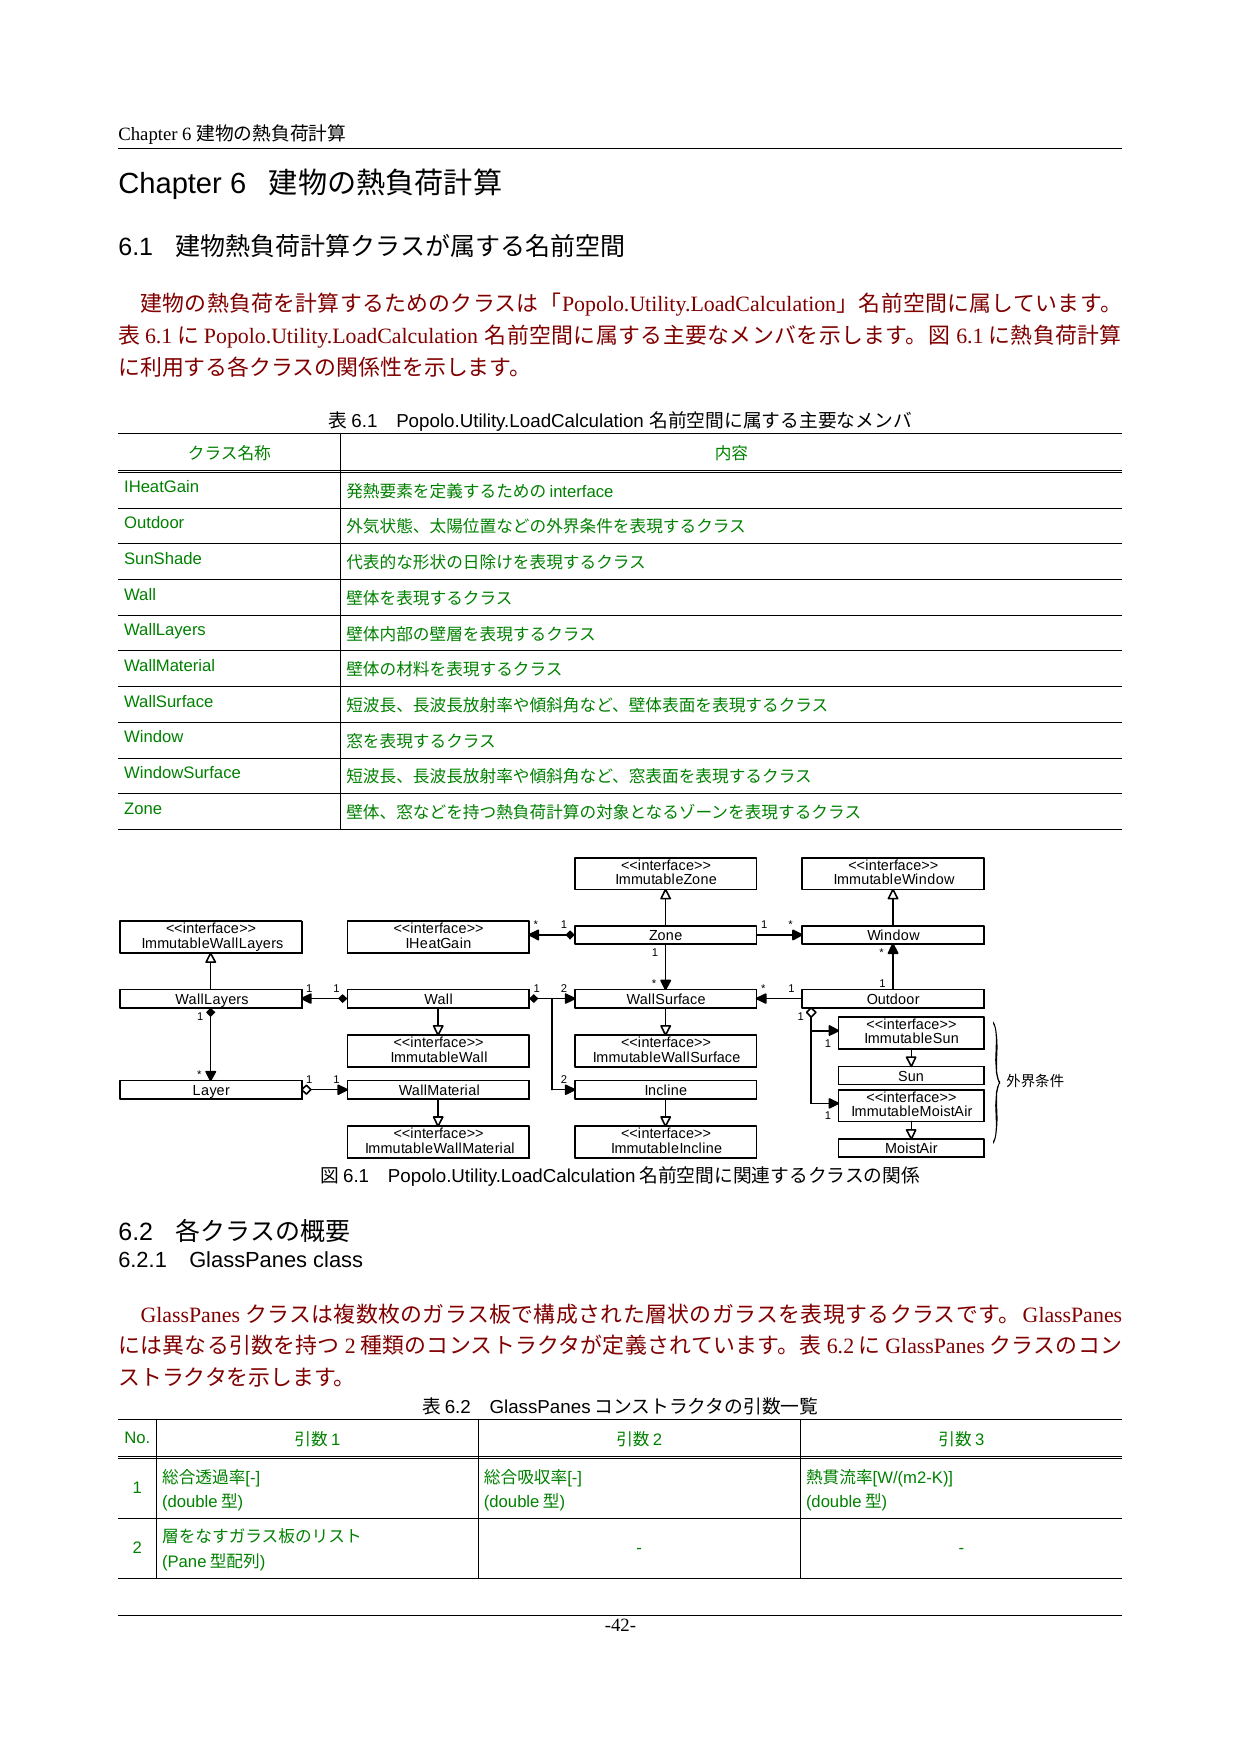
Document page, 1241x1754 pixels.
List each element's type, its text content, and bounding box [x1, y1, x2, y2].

table_cell 壁体を表現するクラス [341, 580, 1122, 615]
table_header 引数2 [479, 1420, 800, 1456]
table_cell WallSurface [118, 687, 340, 722]
table_cell 2 [118, 1519, 156, 1578]
table_header クラス名称 [118, 434, 340, 469]
table_cell Outdoor [118, 509, 340, 543]
table_header No. [118, 1420, 156, 1456]
subtitle GlassPanes class [118, 1248, 1122, 1272]
table_header 引数3 [801, 1420, 1122, 1456]
table_cell WindowSurface [118, 759, 340, 793]
table_cell SunShade [118, 544, 340, 579]
table_cell Wall [118, 580, 340, 615]
table_cell 壁体内部の壁層を表現するクラス [341, 616, 1122, 650]
table_cell 層をなすガラス板のリスト (Pane型配列) [157, 1519, 478, 1578]
table_cell 窓を表現するクラス [341, 723, 1122, 758]
table_cell Zone [118, 794, 340, 829]
table_cell - [479, 1519, 800, 1578]
table_cell WallLayers [118, 616, 340, 650]
text 建物の熱負荷を計算するためのクラスは「Popolo.Utility.LoadCalculation」名前空間に属しています。表6.1にPopolo.Utility.LoadCalculation 名前空間に属する主要なメンバを示します。図6.1に熱負荷計算に利用する各クラスの関係性を示します。 [118, 286, 1122, 381]
subtitle 各クラスの概要 [118, 1212, 1122, 1248]
text 表6.1 Popolo.Utility.LoadCalculation 名前空間に属する主要なメンバ [118, 406, 1122, 433]
table_cell - [801, 1519, 1122, 1578]
text GlassPanesクラスは複数枚のガラス板で構成された層状のガラスを表現するクラスです。GlassPanesには異なる引数を持つ2種類のコンストラクタが定義されています。表6.2にGlassPanesクラスのコンストラクタを示します。 [118, 1297, 1122, 1392]
table_cell IHeatGain [118, 473, 340, 507]
table_cell 発熱要素を定義するためのinterface [341, 473, 1122, 507]
table_header 内容 [341, 434, 1122, 469]
table_header 引数1 [157, 1420, 478, 1456]
table_cell 外気状態、太陽位置などの外界条件を表現するクラス [341, 509, 1122, 543]
text 図6.1 Popolo.Utility.LoadCalculation名前空間に関連するクラスの関係 [118, 854, 1122, 1187]
table_cell 代表的な形状の日除けを表現するクラス [341, 544, 1122, 579]
table_cell 壁体、窓などを持つ熱負荷計算の対象となるゾーンを表現するクラス [341, 794, 1122, 829]
subtitle 建物熱負荷計算クラスが属する名前空間 [118, 226, 1122, 262]
table_cell WallMaterial [118, 651, 340, 686]
table_cell 短波長、長波長放射率や傾斜角など、壁体表面を表現するクラス [341, 687, 1122, 722]
subtitle 建物の熱負荷計算 [118, 159, 1122, 202]
table_cell 短波長、長波長放射率や傾斜角など、窓表面を表現するクラス [341, 759, 1122, 793]
table_cell Window [118, 723, 340, 758]
table_cell 熱貫流率[W/(m2-K)] (double型) [801, 1459, 1122, 1518]
text 表6.2 GlassPanesコンストラクタの引数一覧 [118, 1392, 1122, 1419]
table_cell 総合吸収率[-] (double型) [479, 1459, 800, 1518]
table_cell 1 [118, 1459, 156, 1518]
table_cell 総合透過率[-] (double型) [157, 1459, 478, 1518]
table_cell 壁体の材料を表現するクラス [341, 651, 1122, 686]
